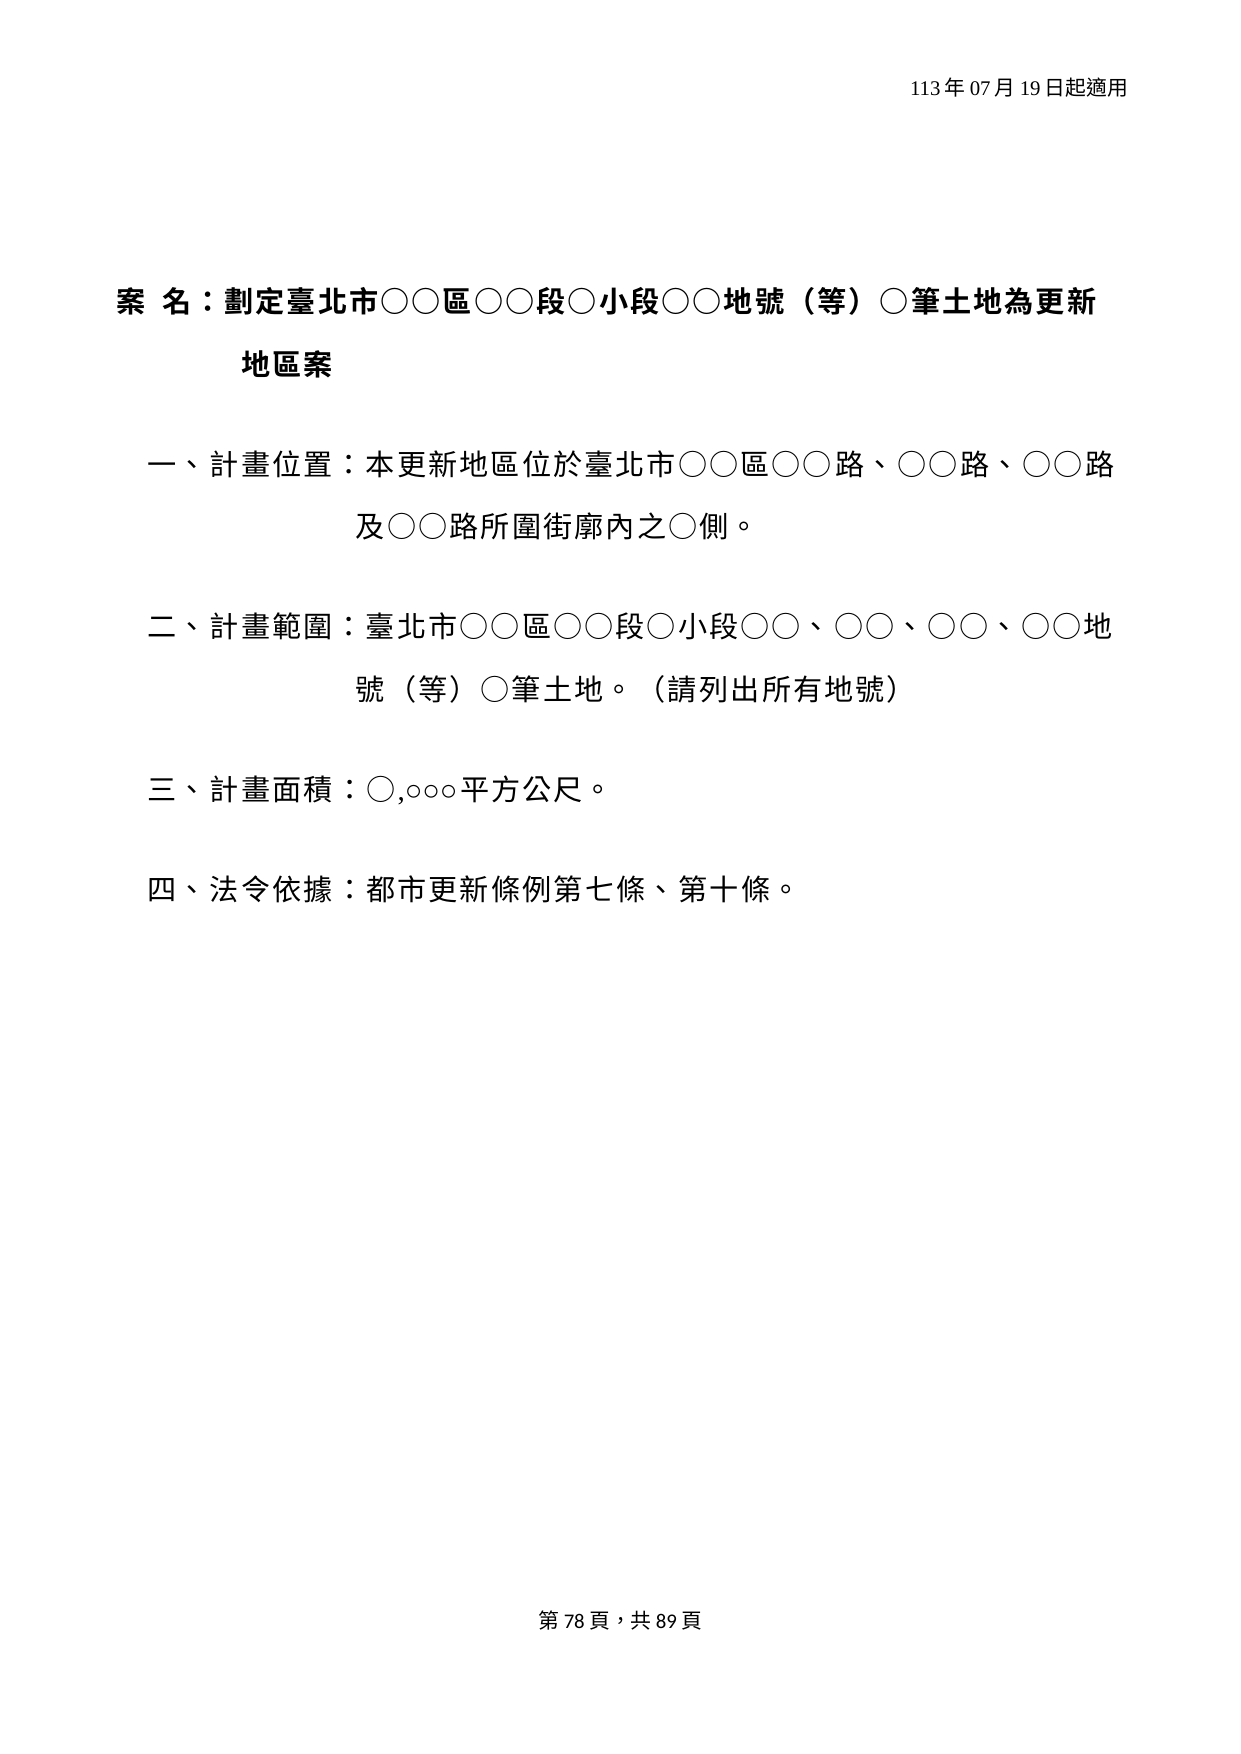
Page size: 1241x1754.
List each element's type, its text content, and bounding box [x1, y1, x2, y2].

text 一、計畫位置：本更新地區位於臺北市○○區○○路、○○路、○○路及○○路所圍街廓內之○側。 [141, 421, 1125, 546]
text 三、計畫面積：○,○○○平方公尺。 [141, 746, 1125, 808]
text 四、法令依據：都市更新條例第七條、第十條。 [141, 846, 1125, 908]
text 案名：劃定臺北市○○區○○段○小段○○地號（等）○筆土地為更新地區案 [115, 258, 1125, 383]
text 二、計畫範圍：臺北市○○區○○段○小段○○、○○、○○、○○地號（等）○筆土地。（請列出所有地號） [141, 583, 1125, 708]
